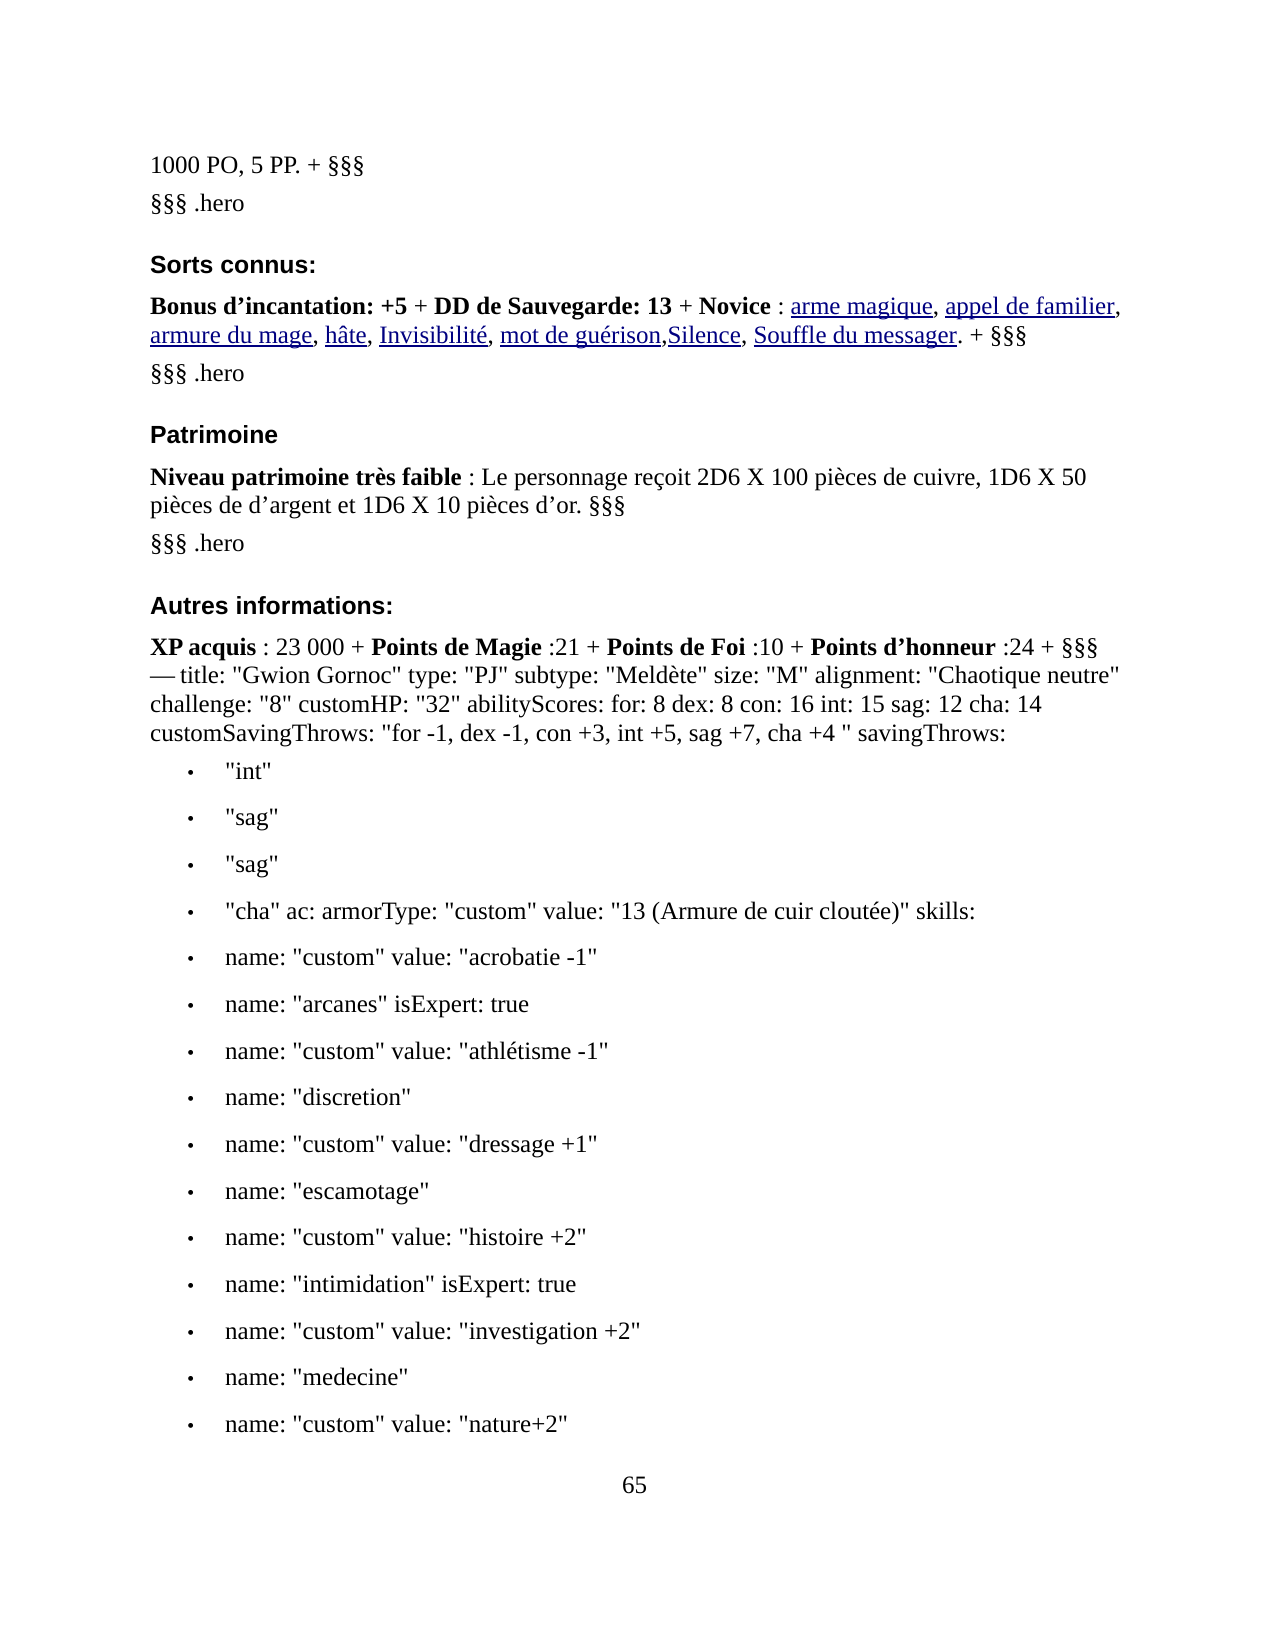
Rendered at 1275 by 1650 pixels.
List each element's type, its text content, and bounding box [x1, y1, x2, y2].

list name: "custom" value: "dressage +1" [187, 1129, 1125, 1158]
list name: "discretion" [187, 1082, 1125, 1111]
list "int" [187, 756, 1125, 784]
list name: "custom" value: "acrobatie -1" [187, 942, 1125, 971]
list name: "custom" value: "nature+2" [187, 1409, 1125, 1438]
subtitle Patrimoine [150, 421, 1125, 449]
text §§§ .hero [150, 188, 1125, 216]
text Bonus d’incantation: +5 + DD de Sauvegarde: 13 + Novice : arme magique, appel de familier, armure du mage, hâte, Invisibilité, mot de guérison,Silence, Souffle du messager. + §§§ [150, 291, 1125, 349]
text §§§ .hero [150, 528, 1125, 557]
list name: "custom" value: "histoire +2" [187, 1222, 1125, 1251]
text §§§ .hero [150, 358, 1125, 387]
list name: "arcanes" isExpert: true [187, 989, 1125, 1018]
list name: "custom" value: "investigation +2" [187, 1316, 1125, 1344]
list name: "intimidation" isExpert: true [187, 1269, 1125, 1298]
list name: "escamotage" [187, 1176, 1125, 1204]
list name: "custom" value: "athlétisme -1" [187, 1036, 1125, 1064]
text XP acquis : 23 000 + Points de Magie :21 + Points de Foi :10 + Points d’honneur :24 + §§§ — title: "Gwion Gornoc" type: "PJ" subtype: "Meldète" size: "M" alignment: "Chaotique neutre" challenge: "8" customHP: "32" abilityScores: for: 8 dex: 8 con: 16 int: 15 sag: 12 cha: 14 customSavingThrows: "for -1, dex -1, con +3, int +5, sag +7, cha +4 " savingThrows: [150, 632, 1125, 747]
list "cha" ac: armorType: "custom" value: "13 (Armure de cuir cloutée)" skills: [187, 896, 1125, 924]
list "sag" [187, 802, 1125, 831]
subtitle Sorts connus: [150, 250, 1125, 279]
subtitle Autres informations: [150, 591, 1125, 619]
list "sag" [187, 849, 1125, 878]
text 1000 PO, 5 PP. + §§§ [150, 150, 1125, 179]
text Niveau patrimoine très faible : Le personnage reçoit 2D6 X 100 pièces de cuivre, 1D6 X 50 pièces de d’argent et 1D6 X 10 pièces d’or. §§§ [150, 462, 1125, 519]
list name: "medecine" [187, 1362, 1125, 1391]
